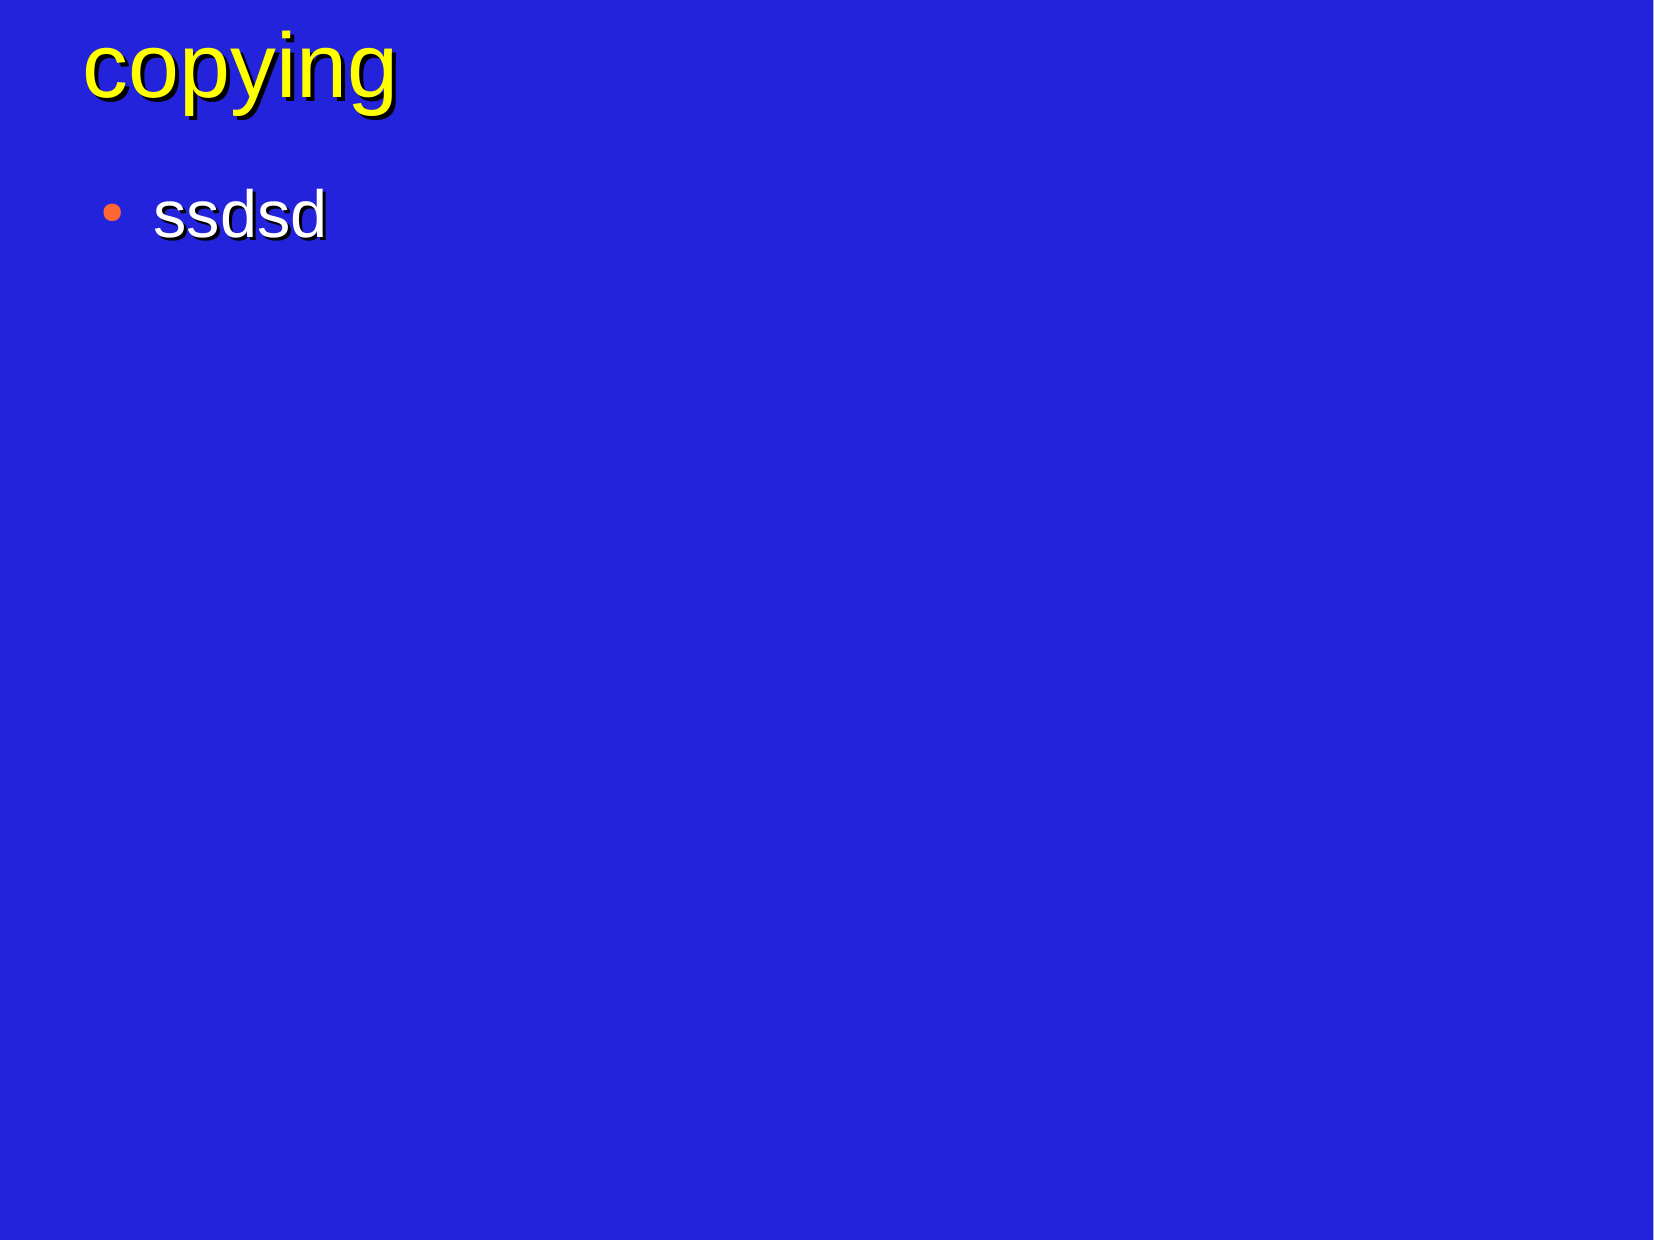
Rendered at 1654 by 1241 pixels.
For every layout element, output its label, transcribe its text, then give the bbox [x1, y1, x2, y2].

list ssdsd [82, 177, 1571, 1182]
title copying [82, 2, 1571, 130]
